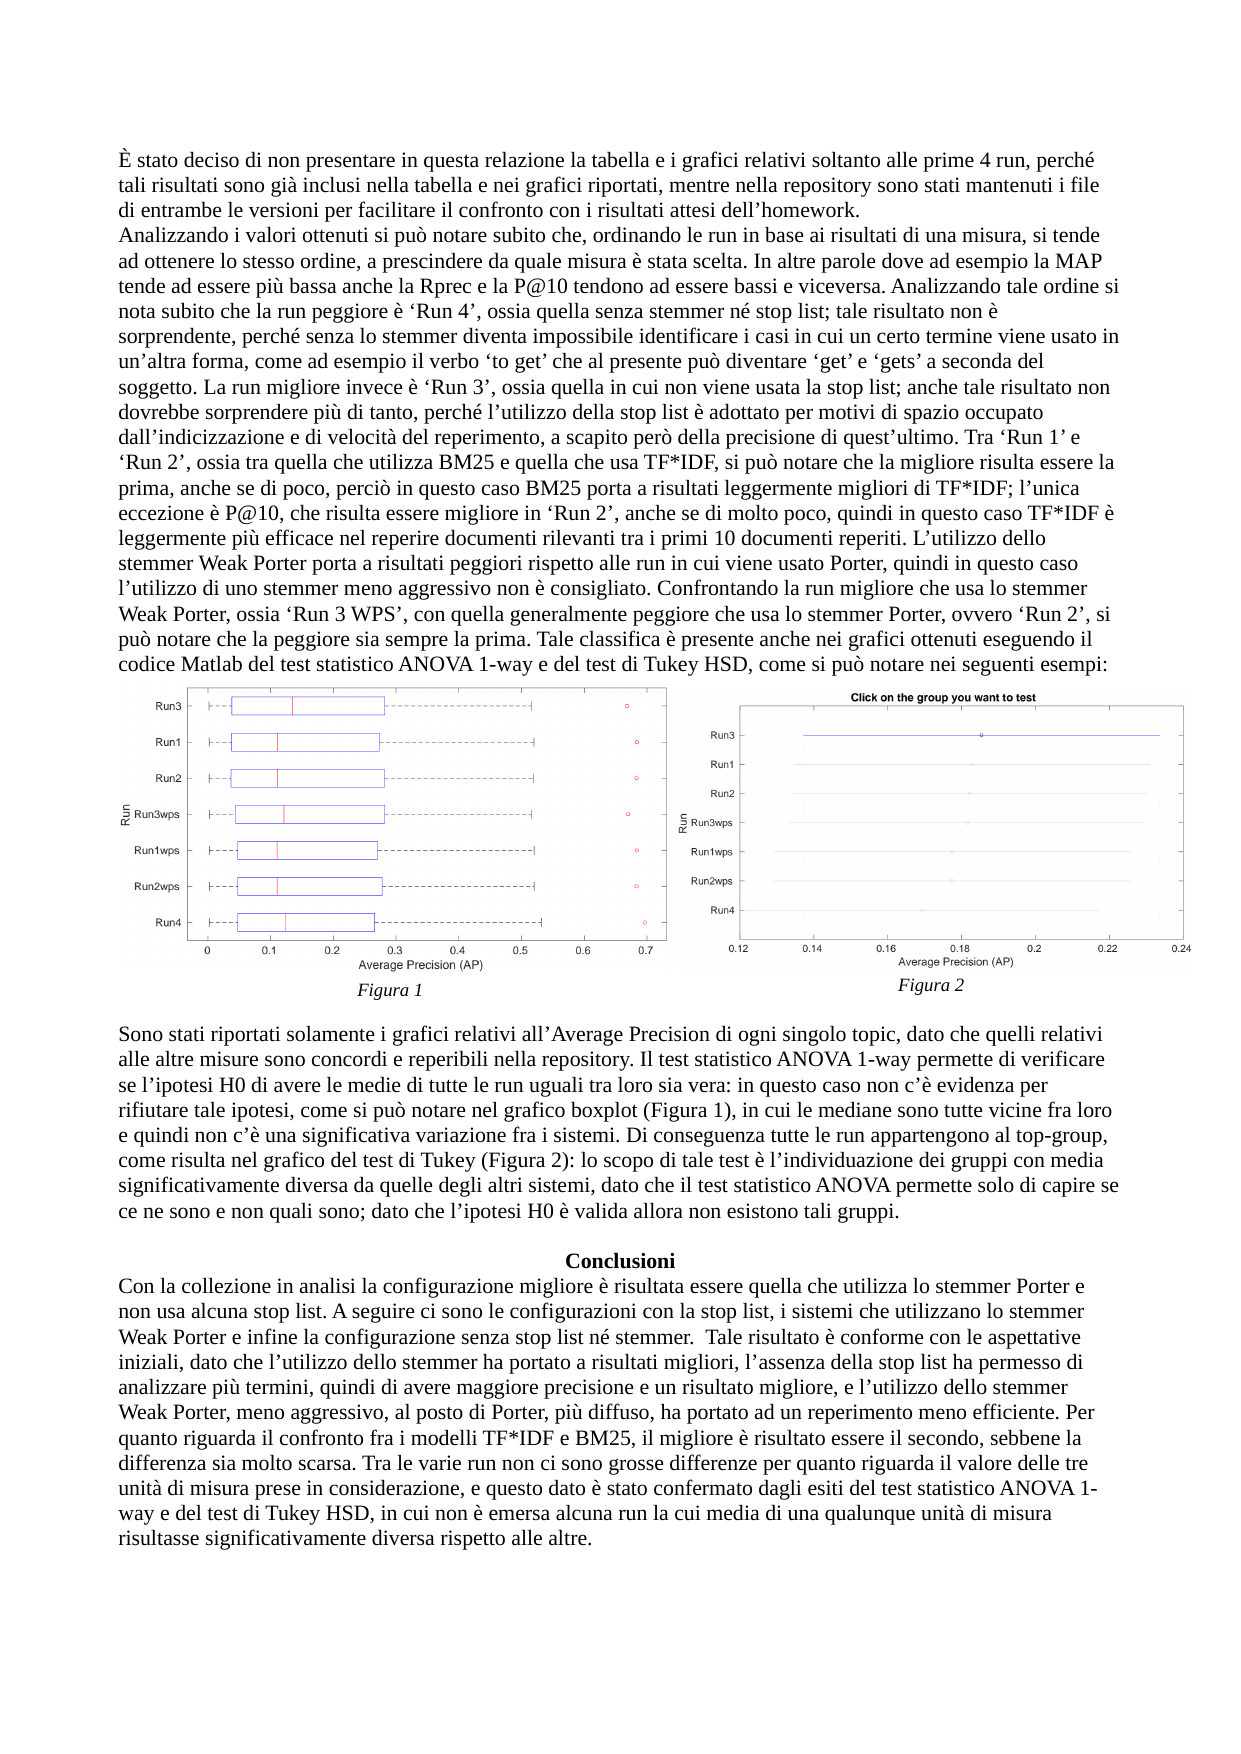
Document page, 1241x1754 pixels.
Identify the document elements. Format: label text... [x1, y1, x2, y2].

picture [118, 686, 669, 975]
text Con la collezione in analisi la configurazione migliore è risultata essere quella che utilizza lo stemmer Porter e non usa alcuna stop list. A seguire ci sono le configurazioni con la stop list, i sistemi che utilizzano lo stemmer Weak Porter e infine la configurazione senza stop list né stemmer. Tale risultato è conforme con le aspettative iniziali, dato che l’utilizzo dello stemmer ha portato a risultati migliori, l’assenza della stop list ha permesso di analizzare più termini, quindi di avere maggiore precisione e un risultato migliore, e l’utilizzo dello stemmer Weak Porter, meno aggressivo, al posto di Porter, più diffuso, ha portato ad un reperimento meno efficiente. Per quanto riguarda il confronto fra i modelli TF*IDF e BM25, il migliore è risultato essere il secondo, sebbene la differenza sia molto scarsa. Tra le varie run non ci sono grosse differenze per quanto riguarda il valore delle tre unità di misura prese in considerazione, e questo dato è stato confermato dagli esiti del test statistico ANOVA 1-way e del test di Tukey HSD, in cui non è emersa alcuna run la cui media di una qualunque unità di misura risultasse significativamente diversa rispetto alle altre. [118, 1273, 1122, 1551]
text Analizzando i valori ottenuti si può notare subito che, ordinando le run in base ai risultati di una misura, si tende ad ottenere lo stesso ordine, a prescindere da quale misura è stata scelta. In altre parole dove ad esempio la MAP tende ad essere più bassa anche la Rprec e la P@10 tendono ad essere bassi e viceversa. Analizzando tale ordine si nota subito che la run peggiore è ‘Run 4’, ossia quella senza stemmer né stop list; tale risultato non è sorprendente, perché senza lo stemmer diventa impossibile identificare i casi in cui un certo termine viene usato in un’altra forma, come ad esempio il verbo ‘to get’ che al presente può diventare ‘get’ e ‘gets’ a seconda del soggetto. La run migliore invece è ‘Run 3’, ossia quella in cui non viene usata la stop list; anche tale risultato non dovrebbe sorprendere più di tanto, perché l’utilizzo della stop list è adottato per motivi di spazio occupato dall’indicizzazione e di velocità del reperimento, a scapito però della precisione di quest’ultimo. Tra ‘Run 1’ e ‘Run 2’, ossia tra quella che utilizza BM25 e quella che usa TF*IDF, si può notare che la migliore risulta essere la prima, anche se di poco, perciò in questo caso BM25 porta a risultati leggermente migliori di TF*IDF; l’unica eccezione è P@10, che risulta essere migliore in ‘Run 2’, anche se di molto poco, quindi in questo caso TF*IDF è leggermente più efficace nel reperire documenti rilevanti tra i primi 10 documenti reperiti. L’utilizzo dello stemmer Weak Porter porta a risultati peggiori rispetto alle run in cui viene usato Porter, quindi in questo caso l’utilizzo di uno stemmer meno aggressivo non è consigliato. Confrontando la run migliore che usa lo stemmer Weak Porter, ossia ‘Run 3 WPS’, con quella generalmente peggiore che usa lo stemmer Porter, ovvero ‘Run 2’, si può notare che la peggiore sia sempre la prima. Tale classifica è presente anche nei grafici ottenuti eseguendo il codice Matlab del test statistico ANOVA 1-way e del test di Tukey HSD, come si può notare nei seguenti esempi: [118, 222, 1122, 676]
picture [675, 687, 1193, 971]
text Conclusioni [118, 1248, 1122, 1273]
text Sono stati riportati solamente i grafici relativi all’Average Precision di ogni singolo topic, dato che quelli relativi alle altre misure sono concordi e reperibili nella repository. Il test statistico ANOVA 1-way permette di verificare se l’ipotesi H0 di avere le medie di tutte le run uguali tra loro sia vera: in questo caso non c’è evidenza per rifiutare tale ipotesi, come si può notare nel grafico boxplot (Figura 1), in cui le mediane sono tutte vicine fra loro e quindi non c’è una significativa variazione fra i sistemi. Di conseguenza tutte le run appartengono al top-group, come risulta nel grafico del test di Tukey (Figura 2): lo scopo di tale test è l’individuazione dei gruppi con media significativamente diversa da quelle degli altri sistemi, dato che il test statistico ANOVA permette solo di capire se ce ne sono e non quali sono; dato che l’ipotesi H0 è valida allora non esistono tali gruppi. [118, 1021, 1122, 1223]
text È stato deciso di non presentare in questa relazione la tabella e i grafici relativi soltanto alle prime 4 run, perché tali risultati sono già inclusi nella tabella e nei grafici riportati, mentre nella repository sono stati mantenuti i file di entrambe le versioni per facilitare il confronto con i risultati attesi dell’homework. [118, 147, 1122, 222]
